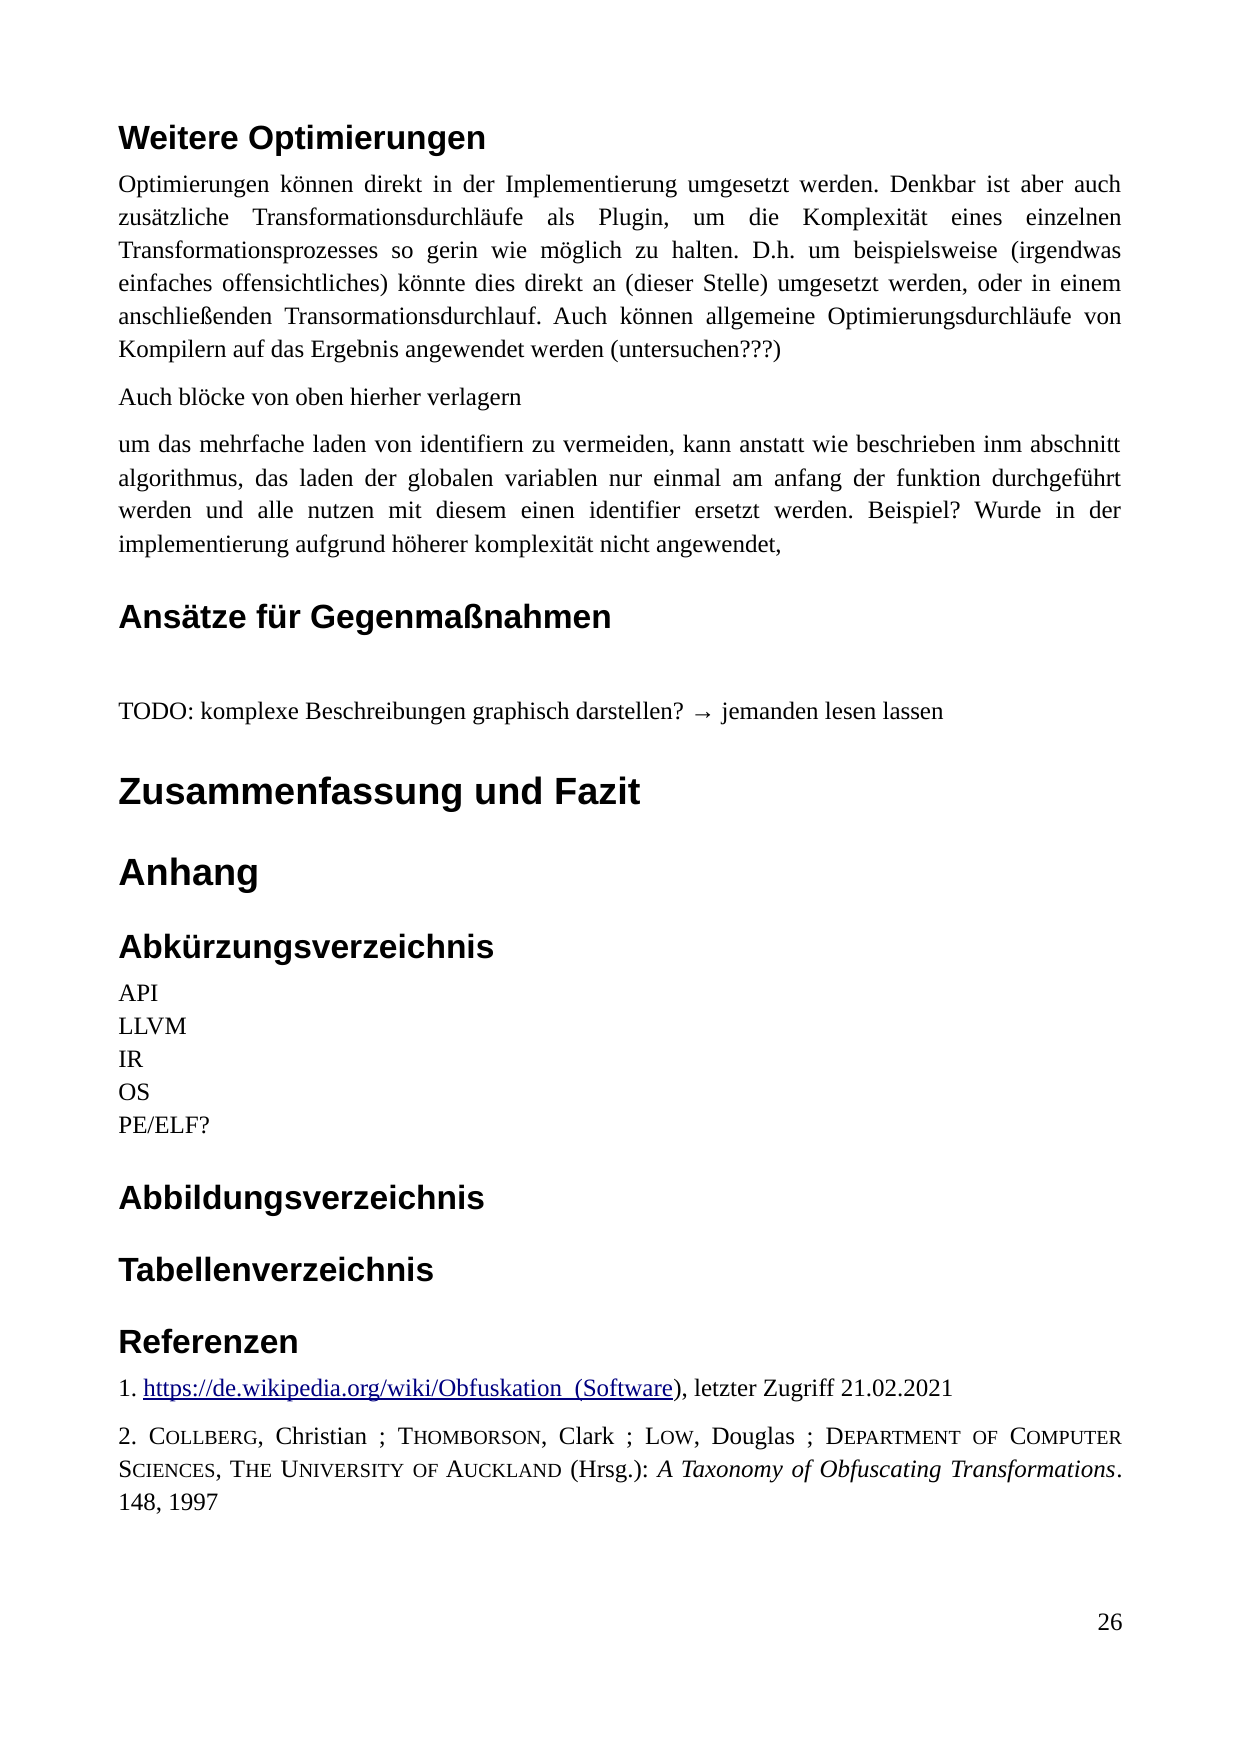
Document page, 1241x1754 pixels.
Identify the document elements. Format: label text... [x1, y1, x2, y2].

subtitle Referenzen [118, 1322, 1122, 1361]
subtitle Anhang [118, 849, 1122, 893]
text Optimierungen können direkt in der Implementierung umgesetzt werden. Denkbar ist aber auch zusätzliche Transformationsdurchläufe als Plugin, um die Komplexität eines einzelnen Transformationsprozesses so gerin wie möglich zu halten. D.h. um beispielsweise (irgendwas einfaches offensichtliches) könnte dies direkt an (dieser Stelle) umgesetzt werden, oder in einem anschließenden Transormationsdurchlauf. Auch können allgemeine Optimierungsdurchläufe von Kompilern auf das Ergebnis angewendet werden (untersuchen???) [118, 169, 1122, 363]
subtitle Ansätze für Gegenmaßnahmen [118, 597, 1122, 636]
text 1. https://de.wikipedia.org/wiki/Obfuskation_(Software), letzter Zugriff 21.02.2021 [118, 1373, 1122, 1402]
subtitle Zusammenfassung und Fazit [118, 768, 1122, 812]
text um das mehrfache laden von identifiern zu vermeiden, kann anstatt wie beschrieben inm abschnitt algorithmus, das laden der globalen variablen nur einmal am anfang der funktion durchgeführt werden und alle nutzen mit diesem einen identifier ersetzt werden. Beispiel? Wurde in der implementierung aufgrund höherer komplexität nicht angewendet, [118, 429, 1122, 557]
text TODO: komplexe Beschreibungen graphisch darstellen? → jemanden lesen lassen [118, 696, 1122, 724]
subtitle Abbildungsverzeichnis [118, 1178, 1122, 1217]
text API LLVM IR OS PE/ELF? [118, 978, 1122, 1138]
subtitle Abkürzungsverzeichnis [118, 927, 1122, 965]
text Auch blöcke von oben hierher verlagern [118, 382, 1122, 411]
subtitle Weitere Optimierungen [118, 118, 1122, 157]
subtitle Tabellenverzeichnis [118, 1250, 1122, 1289]
text 2. Collberg, Christian ; Thomborson, Clark ; Low, Douglas ; Department of Computer Sciences, The University of Auckland (Hrsg.): A Taxonomy of Obfuscating Transformations. 148, 1997 [118, 1421, 1122, 1516]
